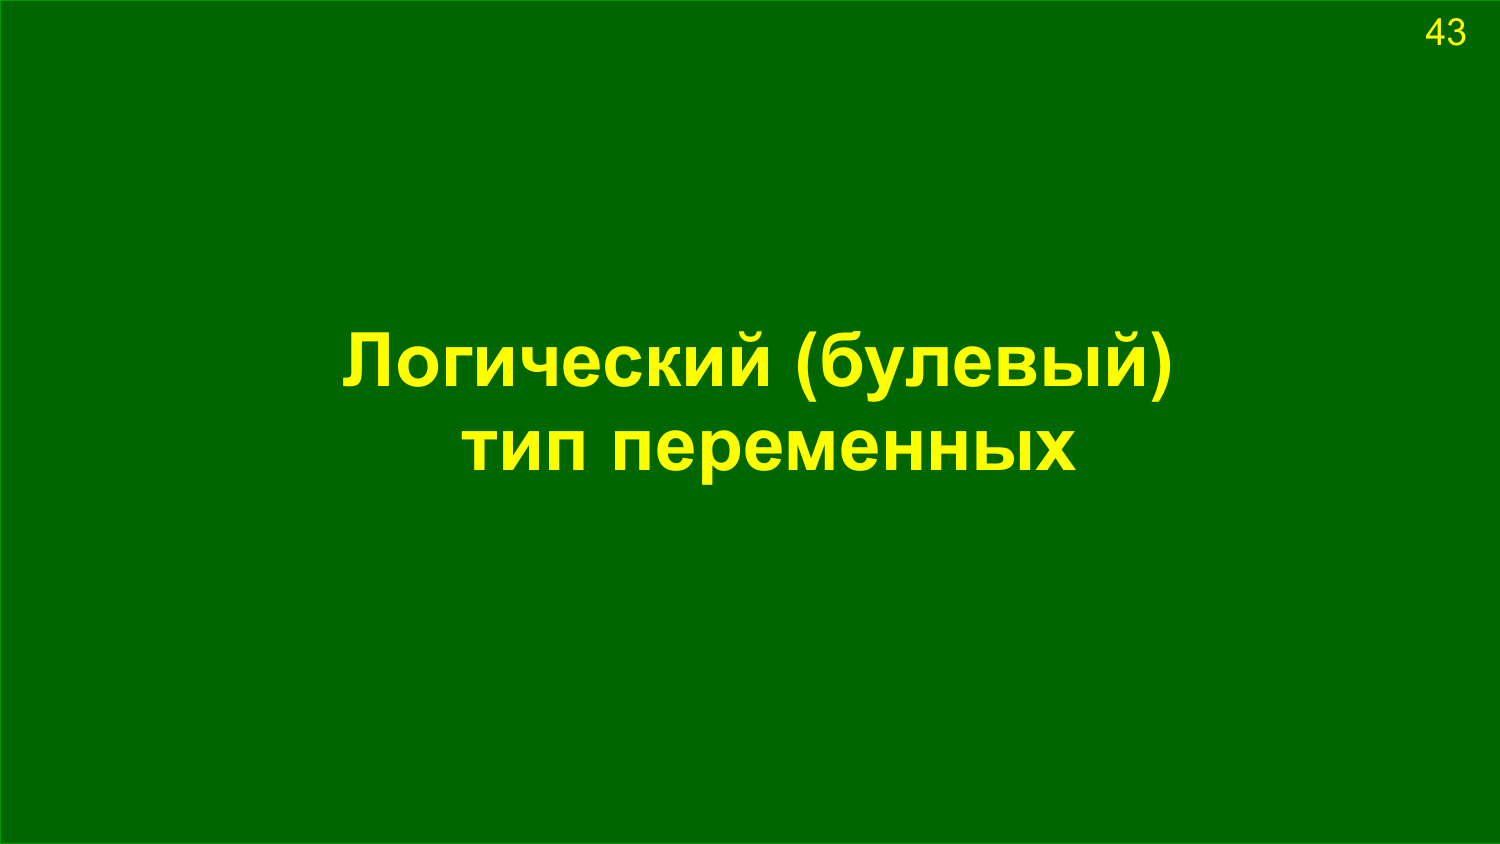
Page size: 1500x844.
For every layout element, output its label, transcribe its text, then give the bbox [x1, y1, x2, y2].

title Логический (булевый) тип переменных [94, 308, 1445, 497]
